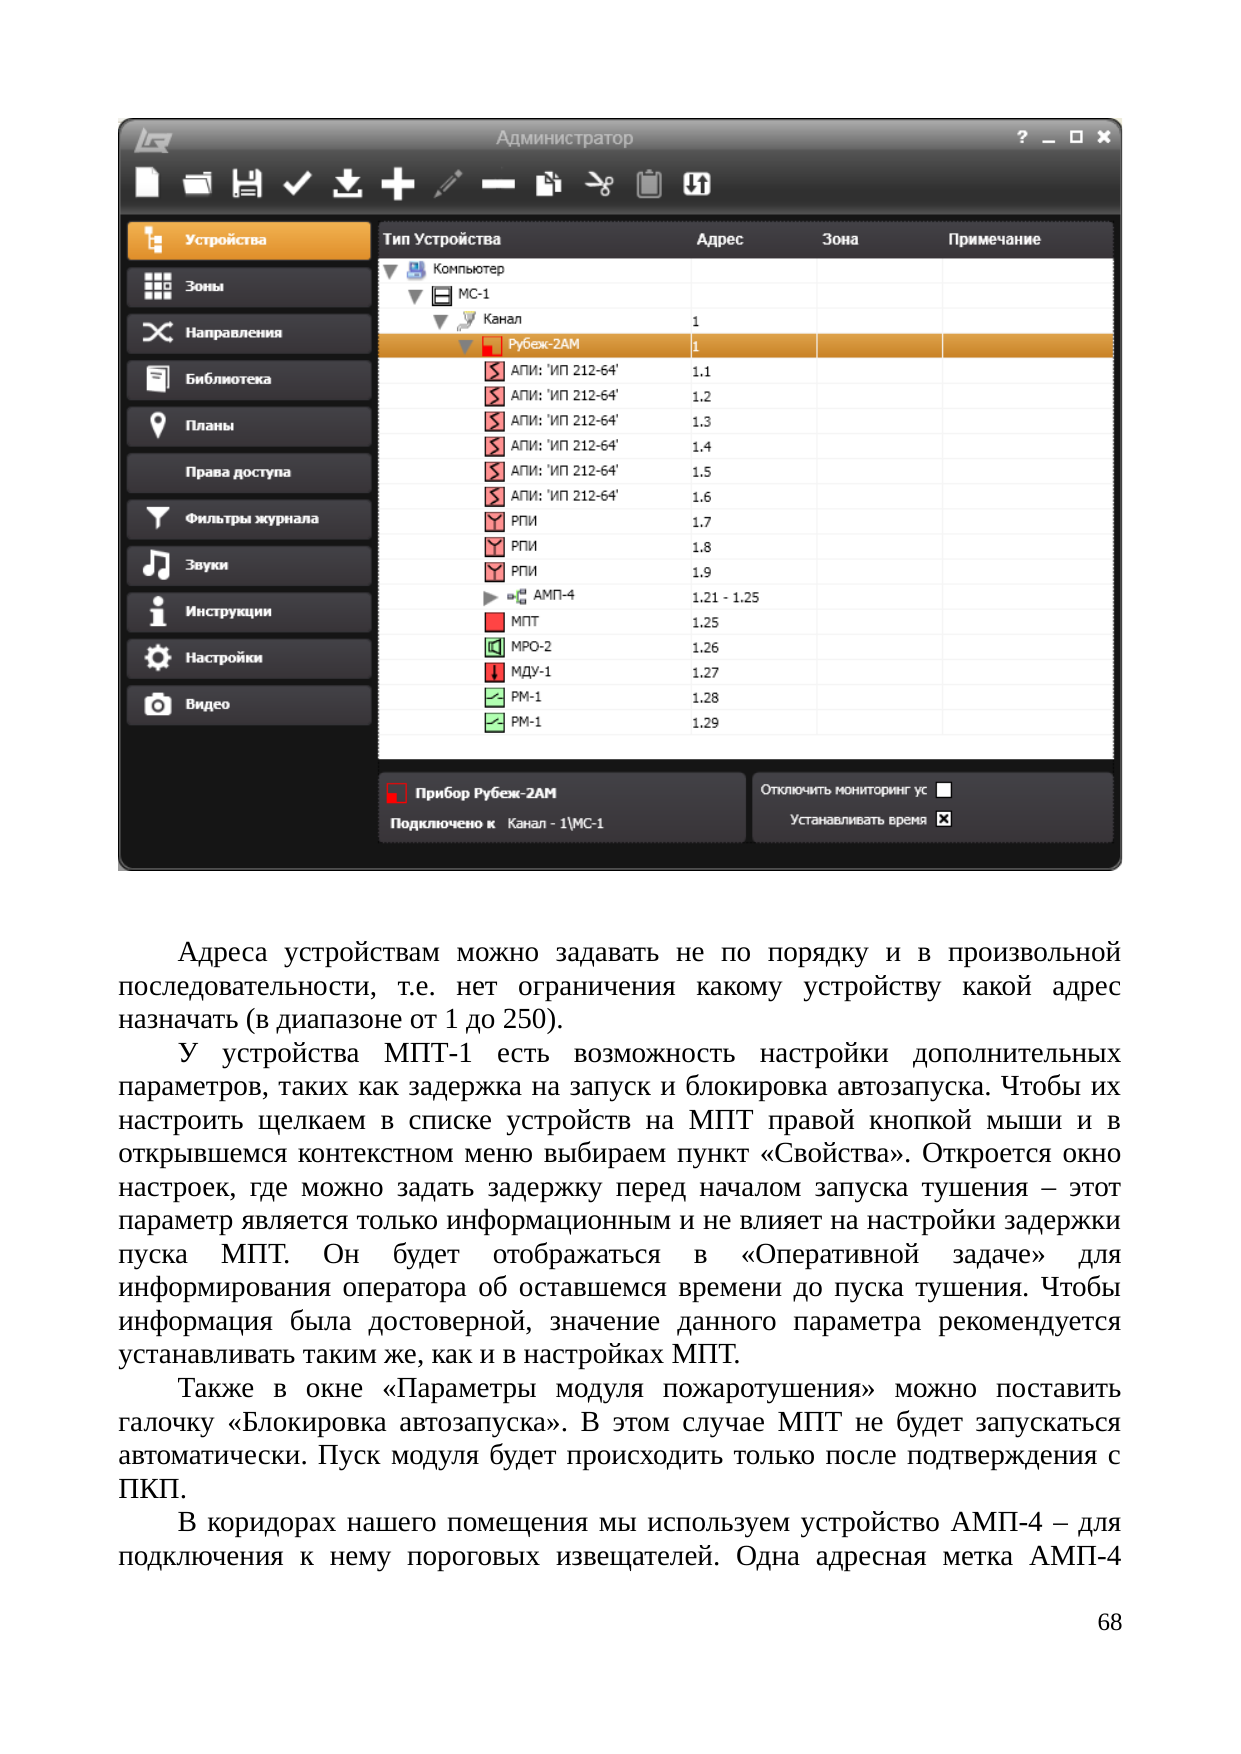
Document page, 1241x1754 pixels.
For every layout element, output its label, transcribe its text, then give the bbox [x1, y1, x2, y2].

picture [118, 118, 1123, 871]
text В коридорах нашего помещения мы используем устройство АМП-4 – для подключения к нему пороговых извещателей. Одна адресная метка АМП-4 [118, 1504, 1122, 1571]
text Адреса устройствам можно задавать не по порядку и в произвольной последовательности, т.е. нет ограничения какому устройству какой адрес назначать (в диапазоне от 1 до 250). [118, 934, 1122, 1035]
text Также в окне «Параметры модуля пожаротушения» можно поставить галочку «Блокировка автозапуска». В этом случае МПТ не будет запускаться автоматически. Пуск модуля будет происходить только после подтверждения с ПКП. [118, 1370, 1122, 1504]
text У устройства МПТ-1 есть возможность настройки дополнительных параметров, таких как задержка на запуск и блокировка автозапуска. Чтобы их настроить щелкаем в списке устройств на МПТ правой кнопкой мыши и в открывшемся контекстном меню выбираем пункт «Свойства». Откроется окно настроек, где можно задать задержку перед началом запуска тушения – этот параметр является только информационным и не влияет на настройки задержки пуска МПТ. Он будет отображаться в «Оперативной задаче» для информирования оператора об оставшемся времени до пуска тушения. Чтобы информация была достоверной, значение данного параметра рекомендуется устанавливать таким же, как и в настройках МПТ. [118, 1035, 1122, 1370]
